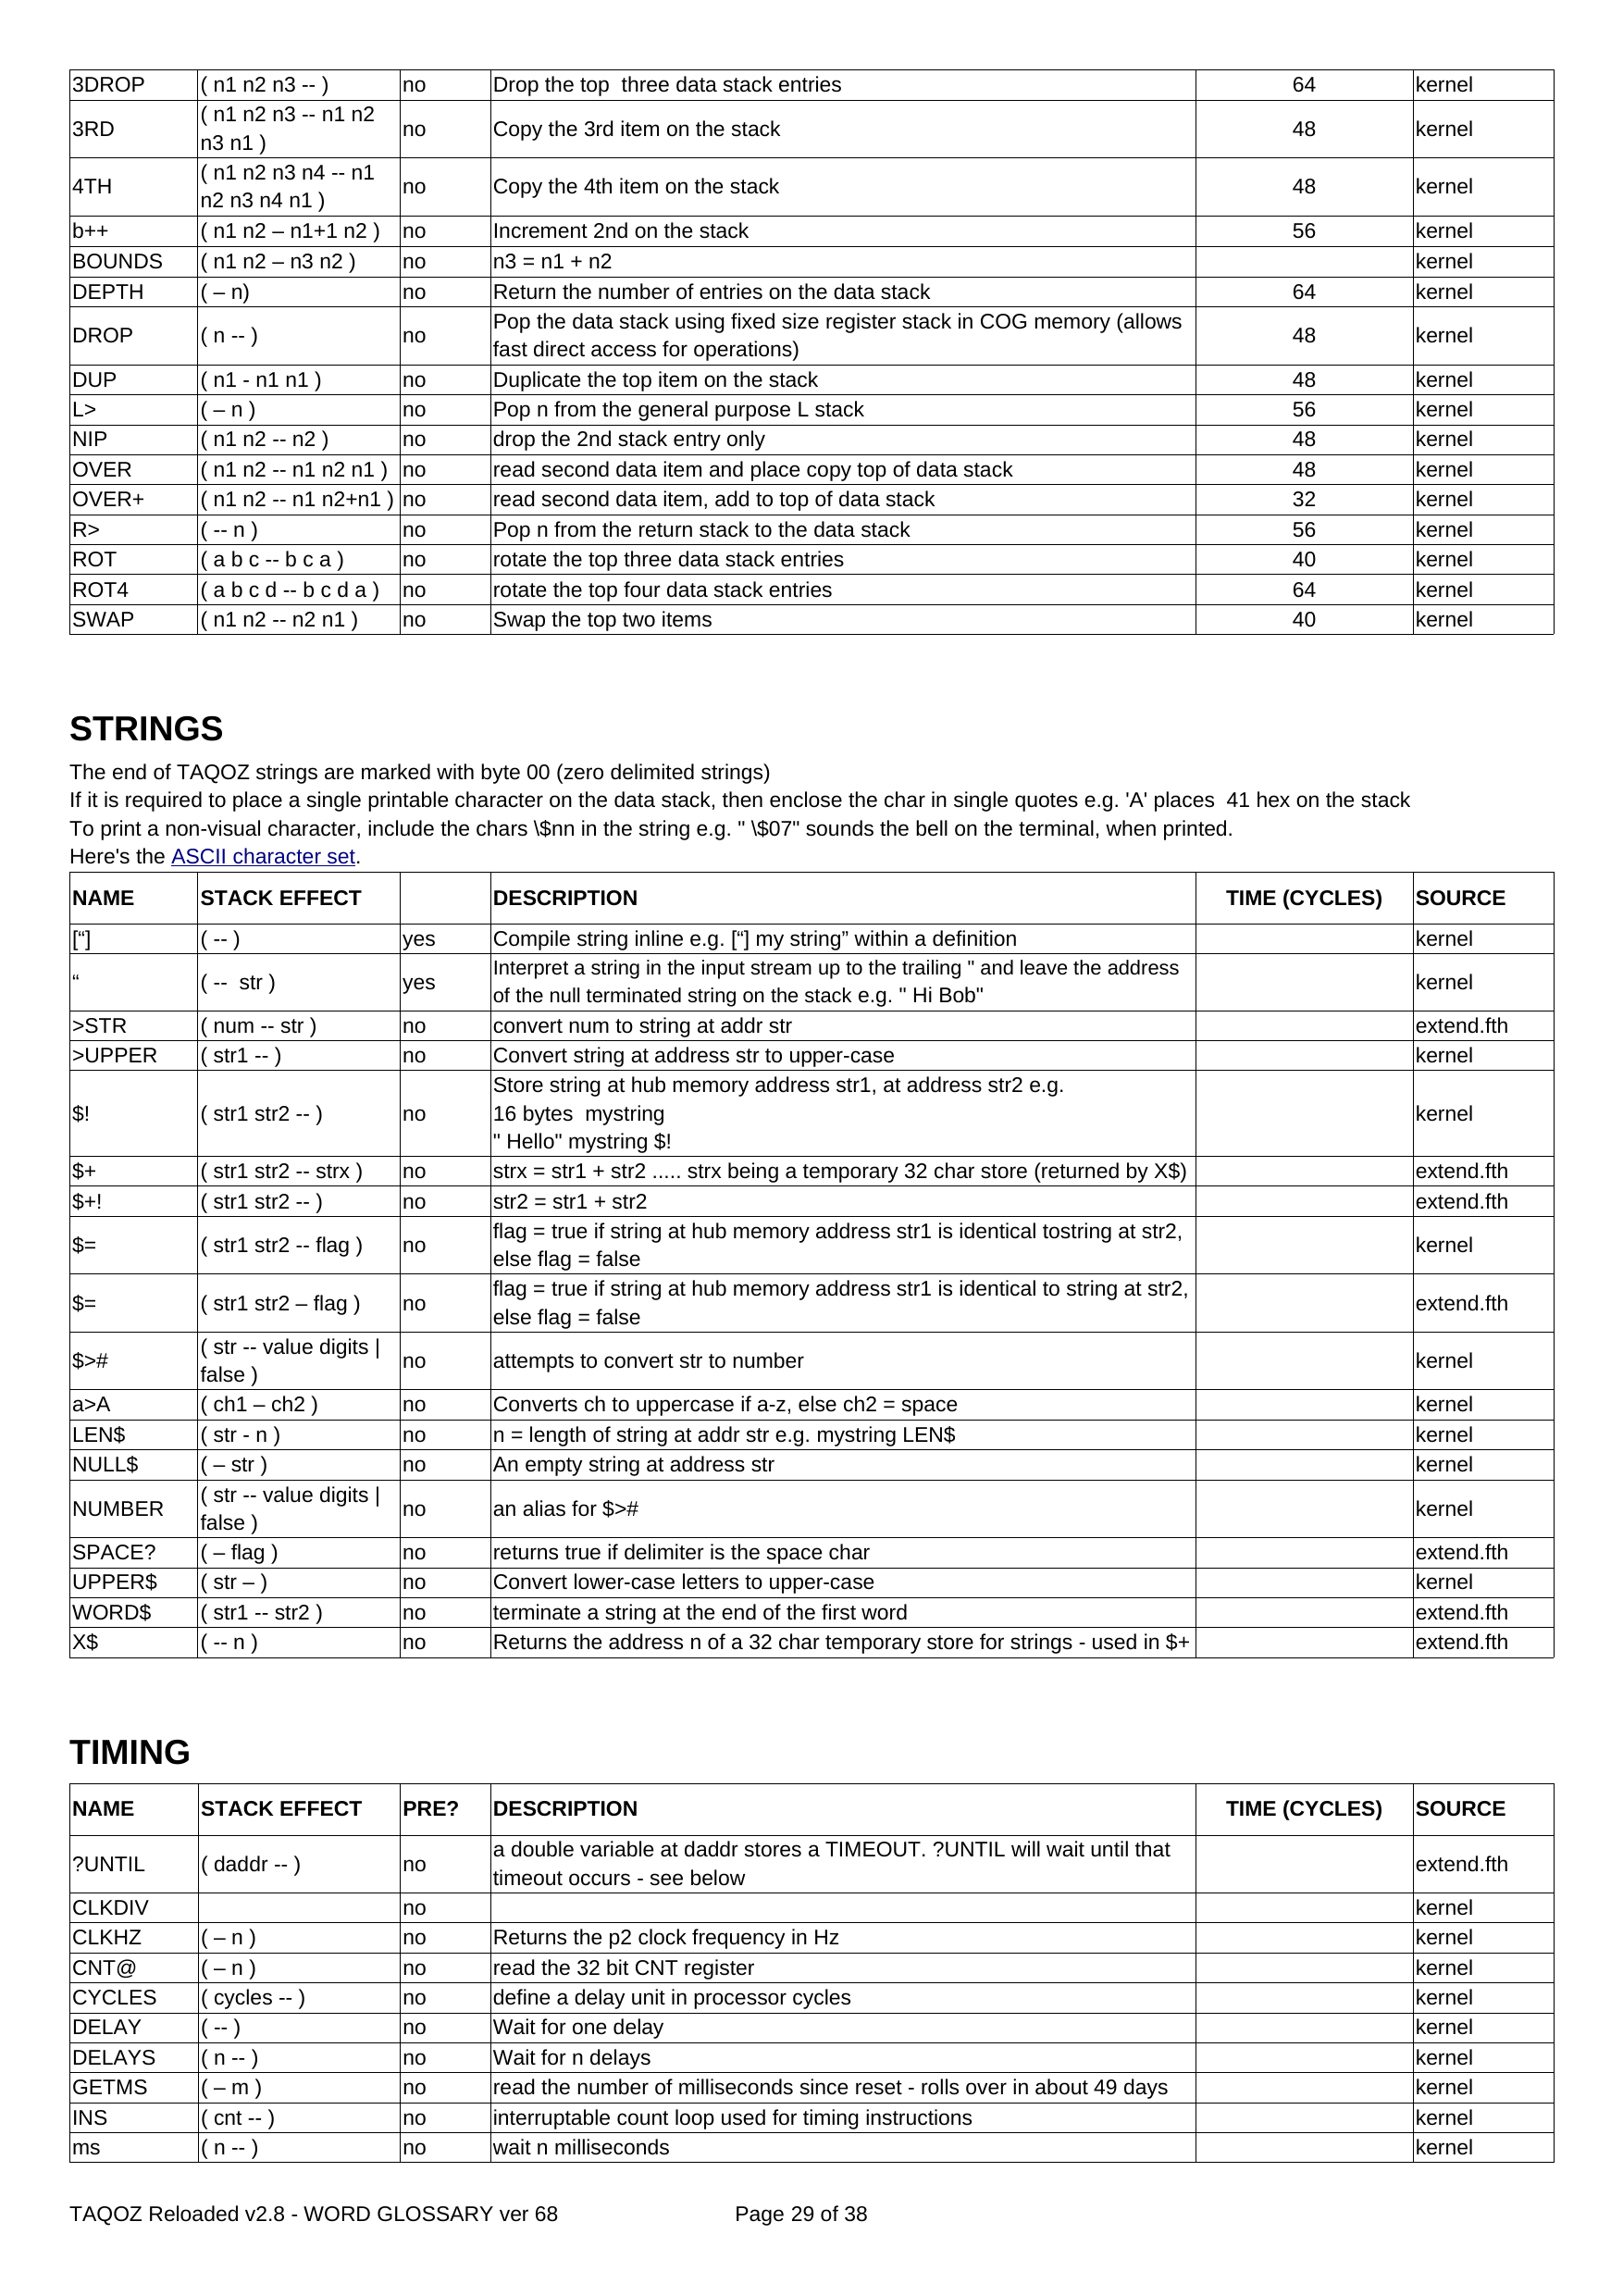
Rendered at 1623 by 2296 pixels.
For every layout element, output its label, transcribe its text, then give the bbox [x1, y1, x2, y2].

table_cell LEN$ [70, 1421, 197, 1449]
table_cell GETMS [70, 2073, 198, 2103]
table_cell Copy the 4th item on the stack [491, 158, 1196, 215]
table_cell extend.fth [1414, 1011, 1554, 1040]
table_cell Returns the p2 clock frequency in Hz [491, 1923, 1196, 1953]
table_cell ( str -- value digits | false ) [198, 1481, 400, 1537]
text The end of TAQOZ strings are marked with byte 00 (zero delimited strings) [69, 760, 1554, 784]
table_cell rotate the top four data stack entries [491, 575, 1196, 604]
table_cell R> [70, 515, 197, 544]
table_cell 3DROP [70, 70, 197, 99]
table_cell $># [70, 1333, 197, 1389]
table_cell no [401, 1481, 490, 1537]
table_cell no [401, 2073, 490, 2103]
table_cell no [401, 1157, 490, 1185]
table_cell DELAY [70, 2014, 198, 2042]
table_cell n = length of string at addr str e.g. mystring LEN$ [491, 1421, 1196, 1449]
table_cell $= [70, 1217, 197, 1273]
table_cell no [401, 70, 490, 99]
table_cell [1196, 2014, 1413, 2042]
table_cell no [401, 2014, 490, 2042]
table_cell ( n1 n2 n3 n4 -- n1 n2 n3 n4 n1 ) [198, 158, 400, 215]
table_cell Pop the data stack using fixed size register stack in COG memory (allows fast direct access for operations) [491, 307, 1196, 365]
table_cell kernel [1414, 101, 1554, 157]
table_cell flag = true if string at hub memory address str1 is identical to string at str2, else flag = false [491, 1274, 1196, 1332]
table_cell kernel [1414, 1217, 1554, 1273]
table_cell ( n -- ) [199, 2043, 400, 2072]
table_cell [1196, 1628, 1413, 1657]
table_cell DROP [70, 307, 197, 365]
table_cell [1196, 1157, 1413, 1185]
table_header SOURCE [1414, 1784, 1554, 1834]
table_cell [199, 1893, 400, 1922]
table_cell $+ [70, 1157, 197, 1185]
table_cell kernel [1414, 2133, 1554, 2162]
table_cell define a delay unit in processor cycles [491, 1983, 1196, 2012]
table_cell convert num to string at addr str [491, 1011, 1196, 1040]
table_cell [“] [70, 925, 197, 953]
table_cell ( str -- value digits | false ) [198, 1333, 400, 1389]
table_cell kernel [1414, 278, 1554, 306]
table_cell >STR [70, 1011, 197, 1040]
table_cell ( str - n ) [198, 1421, 400, 1449]
table_cell an alias for $># [491, 1481, 1196, 1537]
table_cell no [401, 1450, 490, 1479]
table_cell no [401, 158, 490, 215]
table_cell no [401, 1011, 490, 1040]
table_header DESCRIPTION [491, 873, 1196, 924]
table_cell ROT [70, 545, 197, 574]
table_cell [1196, 1569, 1413, 1597]
table_cell kernel [1414, 485, 1554, 515]
table_cell str2 = str1 + str2 [491, 1186, 1196, 1216]
table_cell Wait for one delay [491, 2014, 1196, 2042]
table_cell rotate the top three data stack entries [491, 545, 1196, 574]
table_cell no [401, 2133, 490, 2162]
table_cell [1196, 925, 1413, 953]
table_cell no [401, 1274, 490, 1332]
table_cell [1196, 1923, 1413, 1953]
text If it is required to place a single printable character on the data stack, then enclose the char in single quotes e.g. 'A' places 41 hex on the stack [69, 788, 1554, 813]
table_cell ( -- n ) [198, 1628, 400, 1657]
table_cell 48 [1196, 366, 1413, 394]
table_cell ROT4 [70, 575, 197, 604]
table_cell kernel [1414, 545, 1554, 574]
table_cell L> [70, 395, 197, 424]
table_cell ( n1 - n1 n1 ) [198, 366, 400, 394]
table_cell Wait for n delays [491, 2043, 1196, 2072]
table_cell ( daddr -- ) [199, 1836, 400, 1893]
table_cell ( n1 n2 – n1+1 n2 ) [198, 217, 400, 246]
table_cell Return the number of entries on the data stack [491, 278, 1196, 306]
table_cell DEPTH [70, 278, 197, 306]
table_cell wait n milliseconds [491, 2133, 1196, 2162]
table_cell read the 32 bit CNT register [491, 1954, 1196, 1982]
table_cell An empty string at address str [491, 1450, 1196, 1479]
table_cell NUMBER [70, 1481, 197, 1537]
table_cell [1196, 1011, 1413, 1040]
table_cell no [401, 1333, 490, 1389]
table_cell 48 [1196, 158, 1413, 215]
table_cell yes [401, 954, 490, 1011]
table_cell ( a b c d -- b c d a ) [198, 575, 400, 604]
table_cell ( n1 n2 n3 -- n1 n2 n3 n1 ) [198, 101, 400, 157]
table_cell kernel [1414, 515, 1554, 544]
table_cell [1196, 1421, 1413, 1449]
table_cell drop the 2nd stack entry only [491, 426, 1196, 454]
table_cell [1196, 1983, 1413, 2012]
table_cell no [401, 1538, 490, 1567]
table_cell no [401, 101, 490, 157]
table_cell [1196, 1481, 1413, 1537]
table_cell Interpret a string in the input stream up to the trailing " and leave the address of the null terminated string on the stack e.g. " Hi Bob" [491, 954, 1196, 1011]
table_cell no [401, 2043, 490, 2072]
table_cell SPACE? [70, 1538, 197, 1567]
table_cell 64 [1196, 70, 1413, 99]
table_cell [1196, 2043, 1413, 2072]
table_cell ( – n ) [198, 395, 400, 424]
table_header TIME (CYCLES) [1196, 873, 1413, 924]
table_cell Swap the top two items [491, 605, 1196, 634]
table_cell ( -- str ) [198, 954, 400, 1011]
table_cell ( cnt -- ) [199, 2104, 400, 2132]
table_cell >UPPER [70, 1041, 197, 1070]
table_cell Drop the top three data stack entries [491, 70, 1196, 99]
table_cell 32 [1196, 485, 1413, 515]
table_header DESCRIPTION [491, 1784, 1196, 1834]
table_cell ( n1 n2 -- n1 n2 n1 ) [198, 455, 400, 484]
table_cell no [401, 395, 490, 424]
table_cell DELAYS [70, 2043, 198, 2072]
table_cell 56 [1196, 515, 1413, 544]
table_cell no [401, 1836, 490, 1893]
table_cell extend.fth [1414, 1274, 1554, 1332]
table_cell ( – m ) [199, 2073, 400, 2103]
table_cell read second data item, add to top of data stack [491, 485, 1196, 515]
table_cell a>A [70, 1390, 197, 1420]
table_cell kernel [1414, 1390, 1554, 1420]
table_cell ( str1 str2 -- ) [198, 1071, 400, 1156]
table_cell kernel [1414, 1333, 1554, 1389]
table_cell 48 [1196, 426, 1413, 454]
subtitle STRINGS [69, 709, 1554, 749]
table_cell no [401, 1421, 490, 1449]
table_cell no [401, 366, 490, 394]
table_cell kernel [1414, 1481, 1554, 1537]
table_cell ( str1 str2 – flag ) [198, 1274, 400, 1332]
table_cell Compile string inline e.g. [“] my string” within a definition [491, 925, 1196, 953]
table_cell CLKDIV [70, 1893, 198, 1922]
table_cell CYCLES [70, 1983, 198, 2012]
table_header SOURCE [1414, 873, 1554, 924]
table_cell extend.fth [1414, 1598, 1554, 1627]
table_cell ( n -- ) [199, 2133, 400, 2162]
table_cell WORD$ [70, 1598, 197, 1627]
table_cell [1196, 1186, 1413, 1216]
table_cell kernel [1414, 1569, 1554, 1597]
table_cell kernel [1414, 954, 1554, 1011]
table_cell b++ [70, 217, 197, 246]
text Here's the ASCII character set. [69, 844, 1554, 868]
table_cell [1196, 2073, 1413, 2103]
table_cell ms [70, 2133, 198, 2162]
table_cell no [401, 278, 490, 306]
subtitle TIMING [69, 1731, 1554, 1771]
table_cell Pop n from the return stack to the data stack [491, 515, 1196, 544]
table_cell ( n1 n2 n3 -- ) [198, 70, 400, 99]
table_cell 3RD [70, 101, 197, 157]
table_cell no [401, 1893, 490, 1922]
table_cell UPPER$ [70, 1569, 197, 1597]
table_cell Store string at hub memory address str1, at address str2 e.g. 16 bytes mystring " Hello" mystring $! [491, 1071, 1196, 1156]
table_cell [1196, 1274, 1413, 1332]
table_cell X$ [70, 1628, 197, 1657]
table_cell OVER [70, 455, 197, 484]
table_cell no [401, 1217, 490, 1273]
table_cell INS [70, 2104, 198, 2132]
table_cell BOUNDS [70, 247, 197, 277]
table_cell kernel [1414, 2043, 1554, 2072]
table_cell no [401, 1628, 490, 1657]
table_cell no [401, 307, 490, 365]
table_cell [1196, 1071, 1413, 1156]
table_cell $+! [70, 1186, 197, 1216]
table_cell NULL$ [70, 1450, 197, 1479]
table_cell 40 [1196, 545, 1413, 574]
table_cell extend.fth [1414, 1628, 1554, 1657]
table_header [401, 873, 490, 924]
table_cell ( n1 n2 -- n2 ) [198, 426, 400, 454]
table_cell $= [70, 1274, 197, 1332]
table_cell Increment 2nd on the stack [491, 217, 1196, 246]
table_cell 48 [1196, 101, 1413, 157]
table_cell no [401, 1186, 490, 1216]
table_header TIME (CYCLES) [1196, 1784, 1413, 1834]
table_cell kernel [1414, 426, 1554, 454]
table_cell kernel [1414, 455, 1554, 484]
table_cell no [401, 515, 490, 544]
table_cell extend.fth [1414, 1538, 1554, 1567]
table_cell [1196, 1390, 1413, 1420]
table_cell kernel [1414, 1983, 1554, 2012]
table_cell ( – flag ) [198, 1538, 400, 1567]
table_cell [1196, 247, 1413, 277]
table_cell a double variable at daddr stores a TIMEOUT. ?UNTIL will wait until that timeout occurs - see below [491, 1836, 1196, 1893]
table_cell ( – n ) [199, 1954, 400, 1982]
table_cell ( str – ) [198, 1569, 400, 1597]
table_cell no [401, 1390, 490, 1420]
table_cell kernel [1414, 247, 1554, 277]
table_cell ( -- ) [198, 925, 400, 953]
table_cell Convert lower-case letters to upper-case [491, 1569, 1196, 1597]
table_cell [1196, 1954, 1413, 1982]
table_cell returns true if delimiter is the space char [491, 1538, 1196, 1567]
table_cell [1196, 2104, 1413, 2132]
table_cell no [401, 247, 490, 277]
table_cell no [401, 426, 490, 454]
table_header PRE? [401, 1784, 490, 1834]
table_cell 56 [1196, 217, 1413, 246]
table_cell no [401, 1598, 490, 1627]
table_cell [1196, 1450, 1413, 1479]
table_cell [1196, 1836, 1413, 1893]
table_cell [1196, 1041, 1413, 1070]
table_cell interruptable count loop used for timing instructions [491, 2104, 1196, 2132]
table_cell ( ch1 – ch2 ) [198, 1390, 400, 1420]
table_cell ( n -- ) [198, 307, 400, 365]
table_cell ( n1 n2 -- n1 n2+n1 ) [198, 485, 400, 515]
table_cell attempts to convert str to number [491, 1333, 1196, 1389]
table_cell kernel [1414, 1954, 1554, 1982]
table_cell Copy the 3rd item on the stack [491, 101, 1196, 157]
table_cell flag = true if string at hub memory address str1 is identical tostring at str2, else flag = false [491, 1217, 1196, 1273]
table_cell NIP [70, 426, 197, 454]
table_cell OVER+ [70, 485, 197, 515]
table_cell ( – n ) [199, 1923, 400, 1953]
table_cell ( str1 -- ) [198, 1041, 400, 1070]
table_cell [1196, 1333, 1413, 1389]
table_cell [1196, 1217, 1413, 1273]
table_cell extend.fth [1414, 1157, 1554, 1185]
table_cell ( -- n ) [198, 515, 400, 544]
table_cell no [401, 1071, 490, 1156]
table_cell terminate a string at the end of the first word [491, 1598, 1196, 1627]
table_cell kernel [1414, 366, 1554, 394]
table_cell kernel [1414, 158, 1554, 215]
table_cell CNT@ [70, 1954, 198, 1982]
table_cell kernel [1414, 2104, 1554, 2132]
table_cell 48 [1196, 307, 1413, 365]
table_cell [491, 1893, 1196, 1922]
table_cell Pop n from the general purpose L stack [491, 395, 1196, 424]
table_cell ( -- ) [199, 2014, 400, 2042]
table_header STACK EFFECT [199, 1784, 400, 1834]
table_cell no [401, 1041, 490, 1070]
table_cell no [401, 455, 490, 484]
table_cell 64 [1196, 278, 1413, 306]
table_cell ( cycles -- ) [199, 1983, 400, 2012]
table_cell n3 = n1 + n2 [491, 247, 1196, 277]
table_cell 56 [1196, 395, 1413, 424]
table_cell ( a b c -- b c a ) [198, 545, 400, 574]
table_cell read the number of milliseconds since reset - rolls over in about 49 days [491, 2073, 1196, 2103]
table_header NAME [70, 873, 197, 924]
table_cell ?UNTIL [70, 1836, 198, 1893]
table_cell kernel [1414, 1923, 1554, 1953]
table_cell extend.fth [1414, 1836, 1554, 1893]
table_cell kernel [1414, 575, 1554, 604]
table_cell strx = str1 + str2 ..... strx being a temporary 32 char store (returned by X$) [491, 1157, 1196, 1185]
table_cell $! [70, 1071, 197, 1156]
table_cell no [401, 1923, 490, 1953]
table_cell ( n1 n2 -- n2 n1 ) [198, 605, 400, 634]
table_cell kernel [1414, 605, 1554, 634]
table_cell CLKHZ [70, 1923, 198, 1953]
table_cell no [401, 2104, 490, 2132]
table_header STACK EFFECT [198, 873, 400, 924]
table_cell ( str1 str2 -- ) [198, 1186, 400, 1216]
table_cell kernel [1414, 307, 1554, 365]
table_cell kernel [1414, 395, 1554, 424]
table_cell Returns the address n of a 32 char temporary store for strings - used in $+ [491, 1628, 1196, 1657]
table_cell DUP [70, 366, 197, 394]
table_cell ( n1 n2 – n3 n2 ) [198, 247, 400, 277]
table_cell kernel [1414, 1071, 1554, 1156]
table_header NAME [70, 1784, 198, 1834]
table_cell SWAP [70, 605, 197, 634]
table_cell kernel [1414, 1421, 1554, 1449]
table_cell no [401, 485, 490, 515]
table_cell no [401, 575, 490, 604]
table_cell no [401, 1569, 490, 1597]
table_cell ( str1 str2 -- flag ) [198, 1217, 400, 1273]
table_cell 48 [1196, 455, 1413, 484]
table_cell ( – n) [198, 278, 400, 306]
table_cell kernel [1414, 1893, 1554, 1922]
table_cell no [401, 1983, 490, 2012]
table_cell “ [70, 954, 197, 1011]
table_cell 40 [1196, 605, 1413, 634]
table_cell kernel [1414, 1041, 1554, 1070]
table_cell yes [401, 925, 490, 953]
table_cell Convert string at address str to upper-case [491, 1041, 1196, 1070]
table_cell kernel [1414, 2073, 1554, 2103]
table_cell Converts ch to uppercase if a-z, else ch2 = space [491, 1390, 1196, 1420]
table_cell 64 [1196, 575, 1413, 604]
table_cell kernel [1414, 1450, 1554, 1479]
table_cell read second data item and place copy top of data stack [491, 455, 1196, 484]
table_cell no [401, 1954, 490, 1982]
table_cell no [401, 217, 490, 246]
table_cell [1196, 2133, 1413, 2162]
table_cell ( str1 str2 -- strx ) [198, 1157, 400, 1185]
table_cell 4TH [70, 158, 197, 215]
table_cell ( str1 -- str2 ) [198, 1598, 400, 1627]
table_cell no [401, 545, 490, 574]
table_cell [1196, 1598, 1413, 1627]
text To print a non-visual character, include the chars \$nn in the string e.g. " \$07" sounds the bell on the terminal, when printed. [69, 816, 1554, 840]
table_cell Duplicate the top item on the stack [491, 366, 1196, 394]
table_cell ( – str ) [198, 1450, 400, 1479]
table_cell kernel [1414, 217, 1554, 246]
table_cell kernel [1414, 925, 1554, 953]
table_cell extend.fth [1414, 1186, 1554, 1216]
table_cell no [401, 605, 490, 634]
table_cell kernel [1414, 2014, 1554, 2042]
table_cell [1196, 1538, 1413, 1567]
table_cell ( num -- str ) [198, 1011, 400, 1040]
table_cell [1196, 1893, 1413, 1922]
table_cell kernel [1414, 70, 1554, 99]
table_cell [1196, 954, 1413, 1011]
